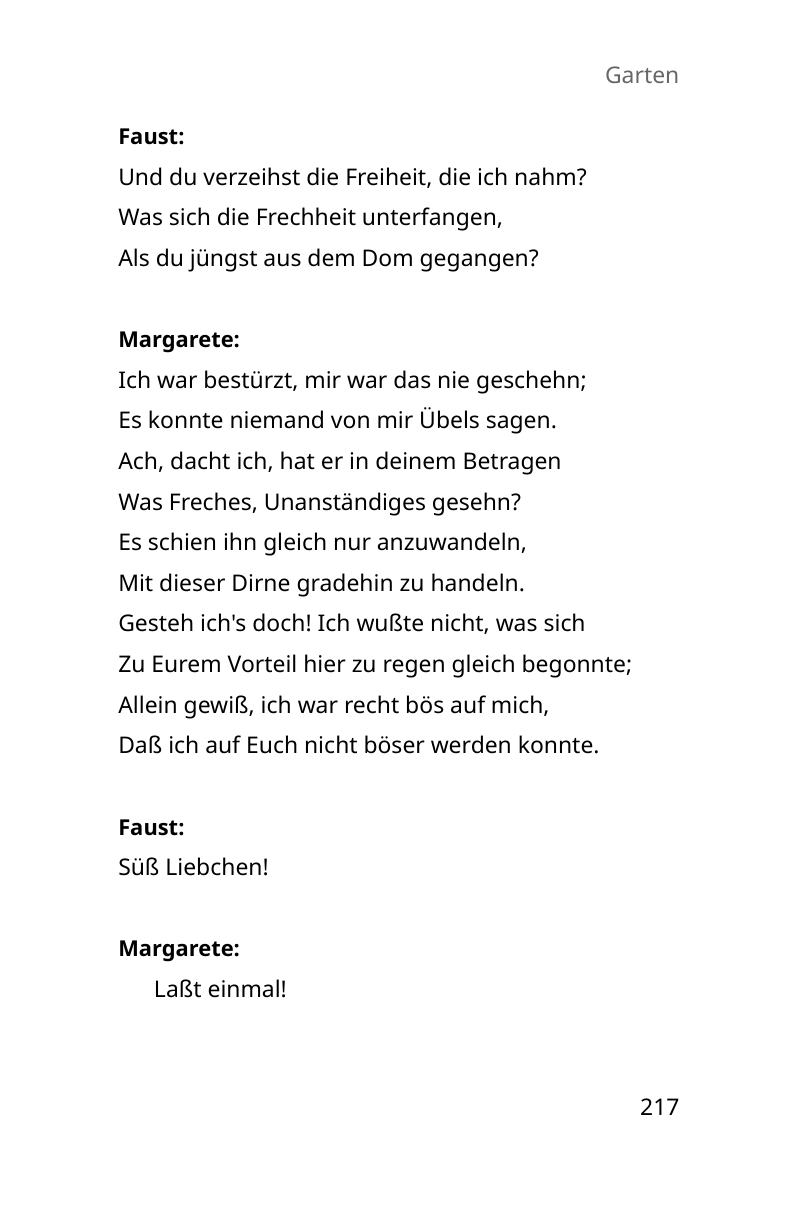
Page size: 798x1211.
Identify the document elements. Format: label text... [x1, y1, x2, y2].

text Faust: Und du verzeihst die Freiheit, die ich nahm? Was sich die Frechheit unterfangen, Als du jüngst aus dem Dom gegangen? [118, 120, 679, 273]
text Margarete: Ich war bestürzt, mir war das nie geschehn; Es konnte niemand von mir Übels sagen. Ach, dacht ich, hat er in deinem Betragen Was Freches, Unanständiges gesehn? Es schien ihn gleich nur anzuwandeln, Mit dieser Dirne gradehin zu handeln. Gesteh ich's doch! Ich wußte nicht, was sich Zu Eurem Vorteil hier zu regen gleich begonnte; Allein gewiß, ich war recht bös auf mich, Daß ich auf Euch nicht böser werden konnte. [118, 300, 679, 760]
text Margarete: Laßt einmal! [118, 909, 679, 1004]
text Faust: Süß Liebchen! [118, 787, 679, 882]
